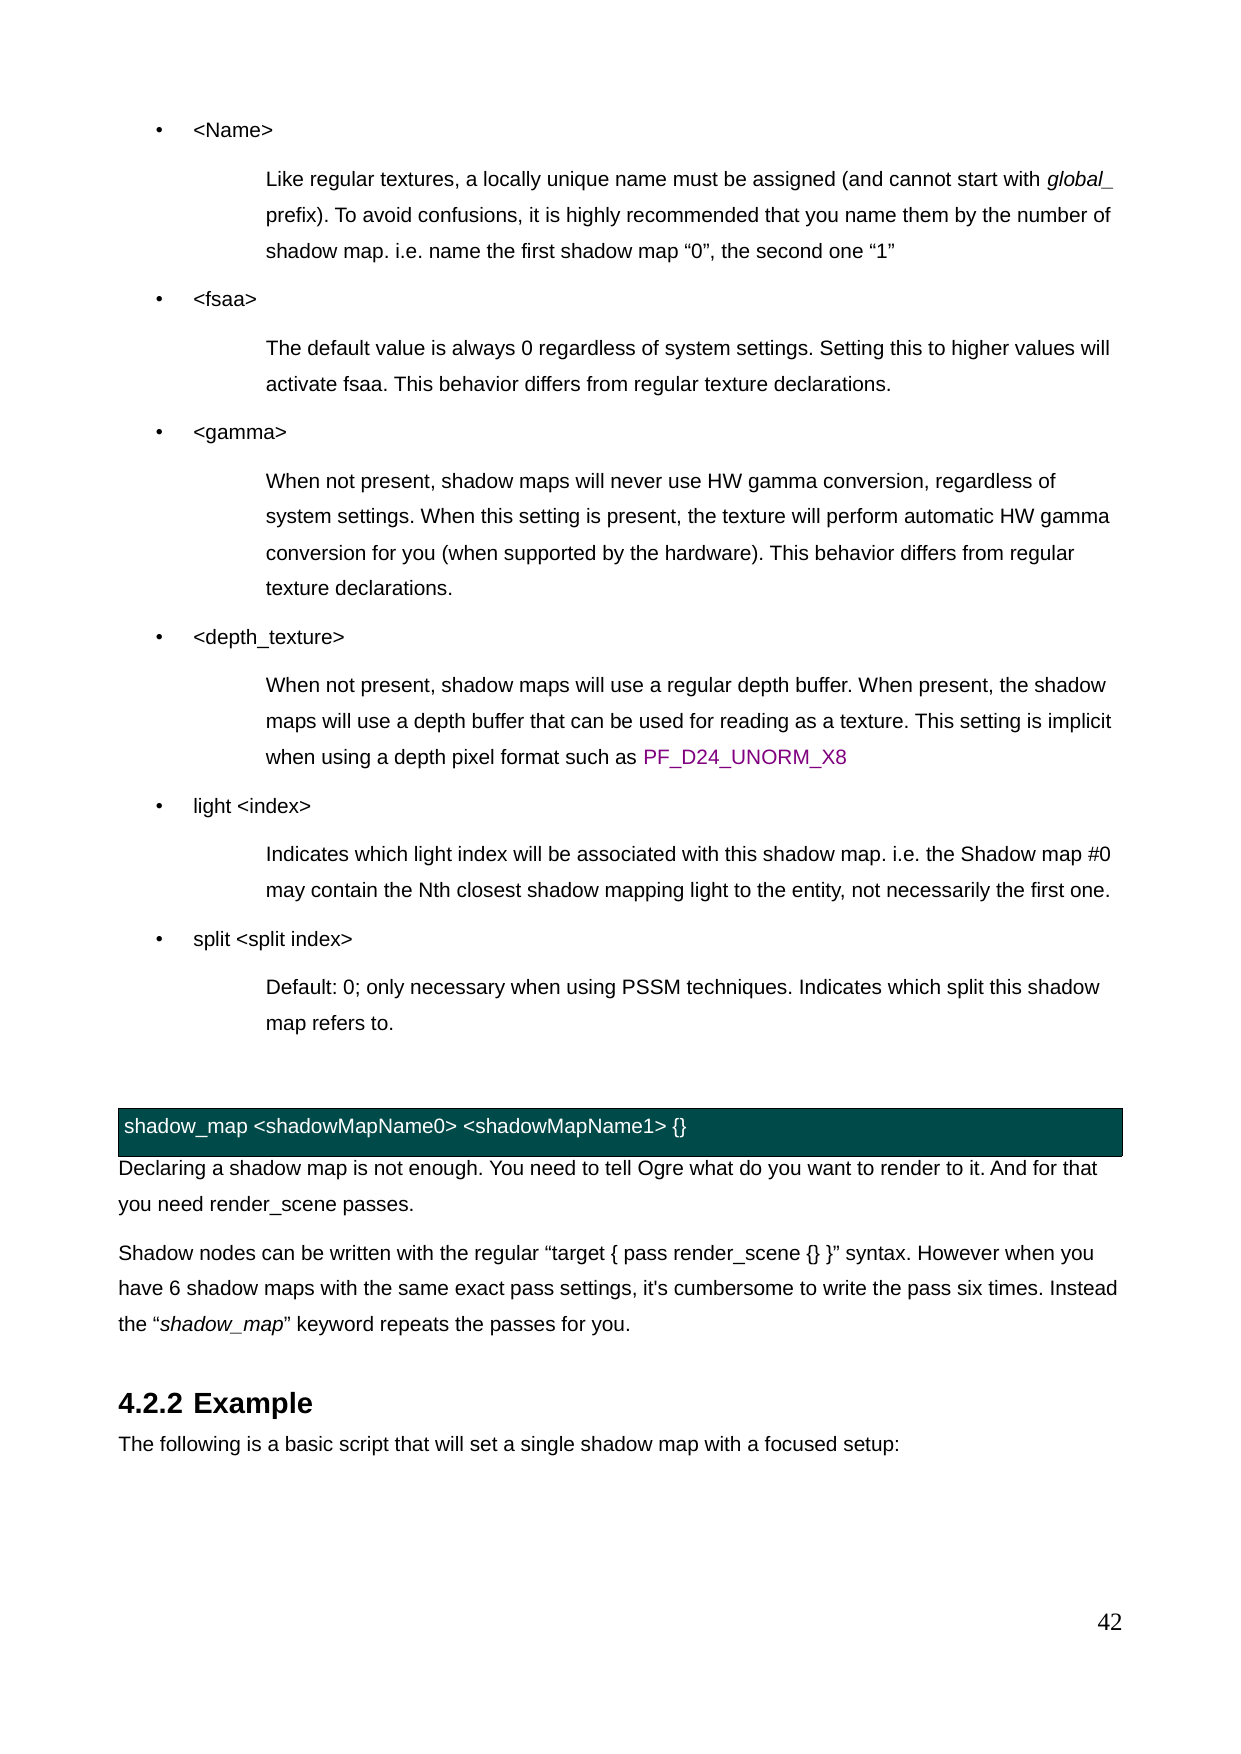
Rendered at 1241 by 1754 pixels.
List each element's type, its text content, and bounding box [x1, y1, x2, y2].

list light <index> [156, 793, 1122, 818]
text The default value is always 0 regardless of system settings. Setting this to higher values will activate fsaa. This behavior differs from regular texture declarations. [266, 336, 1122, 395]
list <depth_texture> [156, 625, 1122, 649]
text Default: 0; only necessary when using PSSM techniques. Indicates which split this shadow map refers to. [266, 975, 1122, 1035]
text When not present, shadow maps will use a regular depth buffer. When present, the shadow maps will use a depth buffer that can be used for reading as a texture. This setting is implicit when using a depth pixel format such as PF_D24_UNORM_X8 [266, 673, 1122, 769]
list <gamma> [156, 420, 1122, 444]
text When not present, shadow maps will never use HW gamma conversion, regardless of system settings. When this setting is present, the texture will perform automatic HW gamma conversion for you (when supported by the hardware). This behavior differs from regular texture declarations. [266, 468, 1122, 600]
subtitle Example [118, 1386, 1122, 1419]
text Like regular textures, a locally unique name must be assigned (and cannot start with global_ prefix). To avoid confusions, it is highly recommended that you name them by the number of shadow map. i.e. name the first shadow map “0”, the second one “1” [266, 167, 1122, 262]
text Declaring a shadow map is not enough. You need to tell Ogre what do you want to render to it. And for that you need render_scene passes. [118, 1157, 1122, 1216]
table_header shadow_map <shadowMapName0> <shadowMapName1> {} [119, 1109, 1122, 1156]
list <fsaa> [156, 287, 1122, 311]
list <Name> [156, 118, 1122, 142]
text The following is a basic script that will set a single shadow map with a focused setup: [118, 1432, 1122, 1456]
text Shadow nodes can be written with the regular “target { pass render_scene {} }” syntax. However when you have 6 shadow maps with the same exact pass settings, it's cumbersome to write the pass six times. Instead the “shadow_map” keyword repeats the passes for you. [118, 1240, 1122, 1336]
list split <split index> [156, 926, 1122, 951]
text Indicates which light index will be associated with this shadow map. i.e. the Shadow map #0 may contain the Nth closest shadow mapping light to the entity, not necessarily the first one. [266, 842, 1122, 902]
